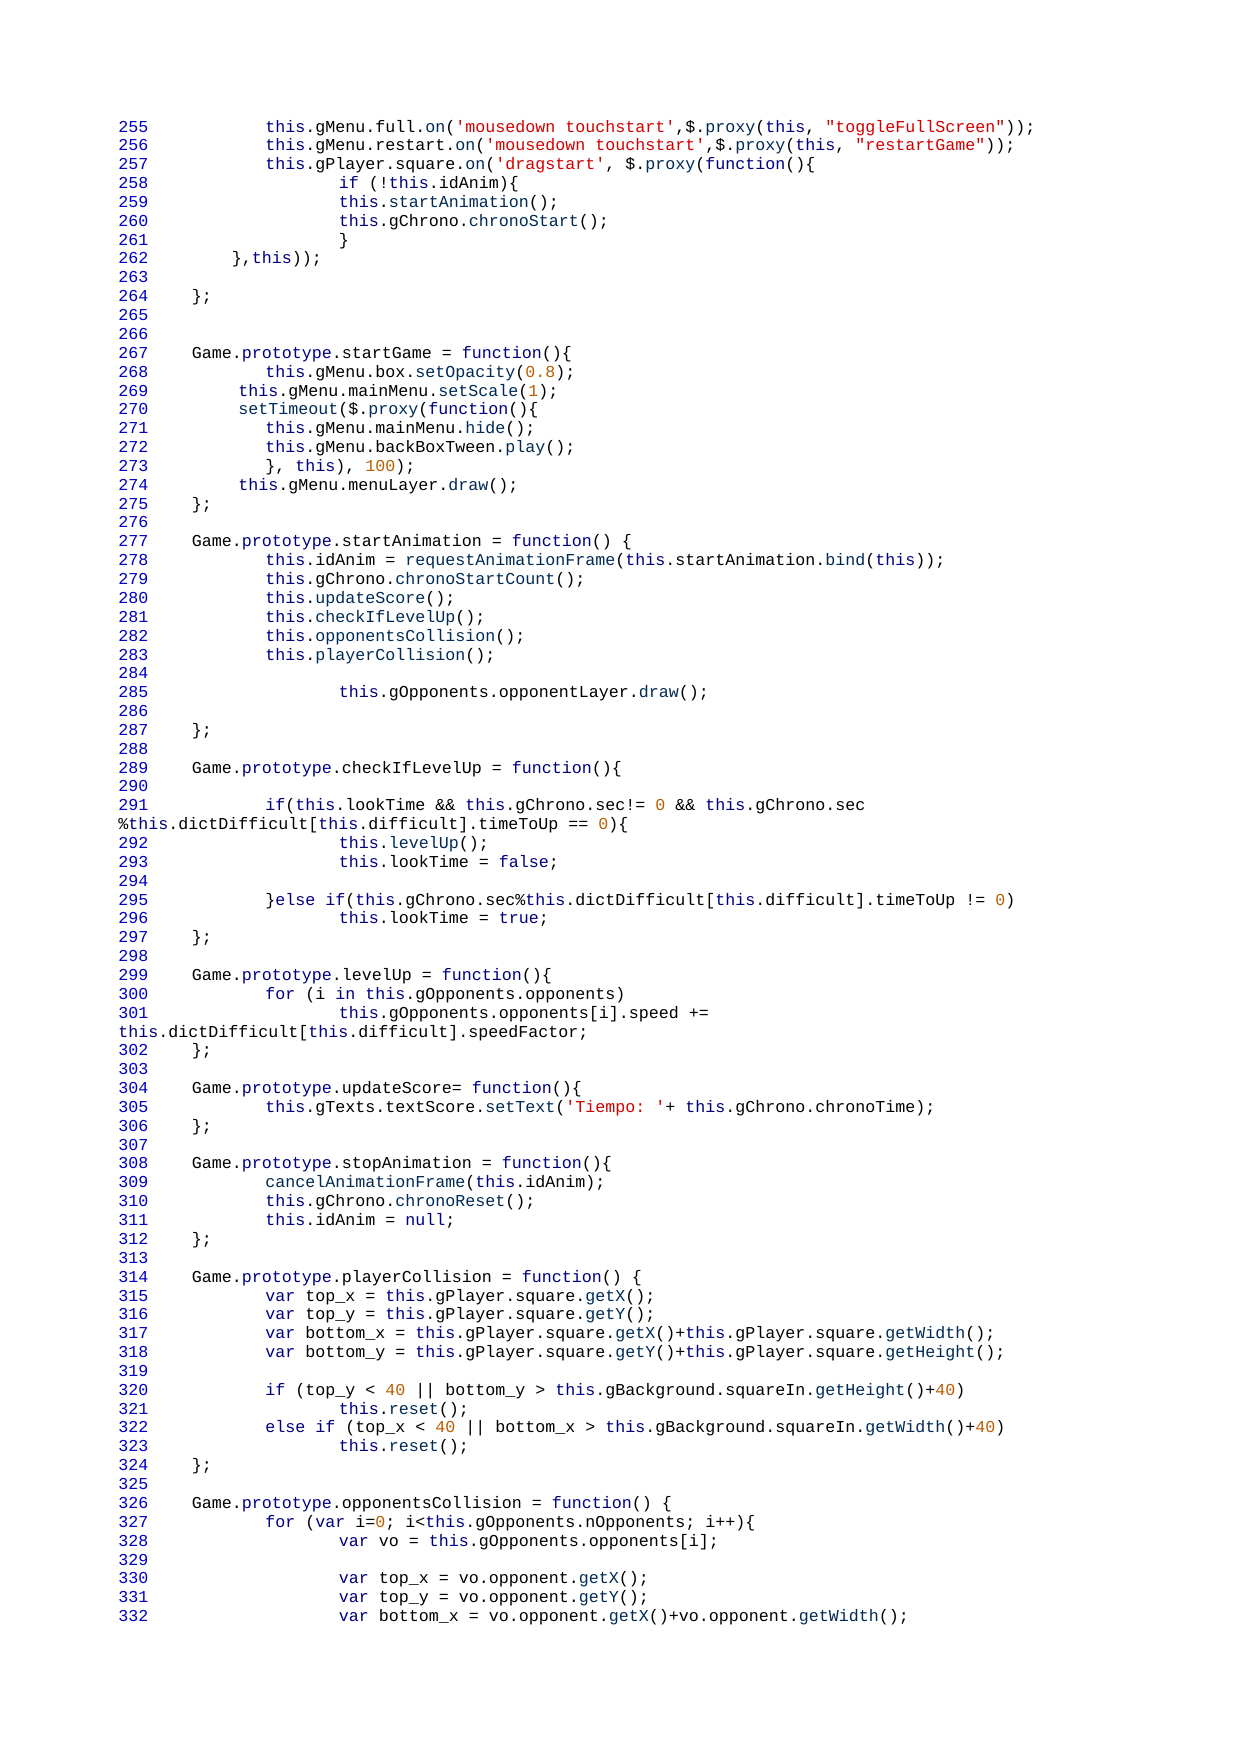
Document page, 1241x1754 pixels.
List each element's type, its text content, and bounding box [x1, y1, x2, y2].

text 305 this.gTexts.textScore.setText('Tiempo: '+ this.gChrono.chronoTime); [118, 1098, 1122, 1117]
text 320 if (top_y < 40 || bottom_y > this.gBackground.squareIn.getHeight()+40) [118, 1381, 1122, 1400]
text 316 var top_y = this.gPlayer.square.getY(); [118, 1306, 1122, 1325]
text 324 }; [118, 1457, 1122, 1476]
text 284 [118, 665, 1122, 684]
text 286 [118, 703, 1122, 721]
text 313 [118, 1249, 1122, 1268]
text 282 this.opponentsCollision(); [118, 627, 1122, 646]
text 294 [118, 872, 1122, 891]
text 322 else if (top_x < 40 || bottom_x > this.gBackground.squareIn.getWidth()+40) [118, 1419, 1122, 1438]
text 295 }else if(this.gChrono.sec%this.dictDifficult[this.difficult].timeToUp != 0) [118, 891, 1122, 910]
text 274 this.gMenu.menuLayer.draw(); [118, 476, 1122, 495]
text 311 this.idAnim = null; [118, 1212, 1122, 1231]
text 312 }; [118, 1231, 1122, 1249]
text 275 }; [118, 495, 1122, 514]
text 331 var top_y = vo.opponent.getY(); [118, 1589, 1122, 1608]
text 328 var vo = this.gOpponents.opponents[i]; [118, 1532, 1122, 1551]
text 256 this.gMenu.restart.on('mousedown touchstart',$.proxy(this, "restartGame")); [118, 137, 1122, 156]
text 277 Game.prototype.startAnimation = function() { [118, 533, 1122, 552]
text 268 this.gMenu.box.setOpacity(0.8); [118, 363, 1122, 382]
text 289 Game.prototype.checkIfLevelUp = function(){ [118, 759, 1122, 778]
text 318 var bottom_y = this.gPlayer.square.getY()+this.gPlayer.square.getHeight(); [118, 1344, 1122, 1362]
text 327 for (var i=0; i<this.gOpponents.nOpponents; i++){ [118, 1513, 1122, 1532]
text 293 this.lookTime = false; [118, 853, 1122, 872]
text 308 Game.prototype.stopAnimation = function(){ [118, 1155, 1122, 1174]
text 329 [118, 1551, 1122, 1570]
text 260 this.gChrono.chronoStart(); [118, 212, 1122, 231]
text 321 this.reset(); [118, 1400, 1122, 1419]
text 264 }; [118, 288, 1122, 307]
text 255 this.gMenu.full.on('mousedown touchstart',$.proxy(this, "toggleFullScreen")); [118, 118, 1122, 137]
text 301 this.gOpponents.opponents[i].speed += this.dictDifficult[this.difficult].speedFactor; [118, 1004, 1122, 1042]
text 299 Game.prototype.levelUp = function(){ [118, 967, 1122, 985]
text 326 Game.prototype.opponentsCollision = function() { [118, 1494, 1122, 1513]
text 298 [118, 948, 1122, 967]
text 323 this.reset(); [118, 1438, 1122, 1457]
text 266 [118, 326, 1122, 344]
text 307 [118, 1136, 1122, 1155]
text 276 [118, 514, 1122, 533]
text 273 }, this), 100); [118, 457, 1122, 476]
text 272 this.gMenu.backBoxTween.play(); [118, 439, 1122, 457]
text 279 this.gChrono.chronoStartCount(); [118, 571, 1122, 589]
text 306 }; [118, 1117, 1122, 1136]
text 258 if (!this.idAnim){ [118, 175, 1122, 193]
text 317 var bottom_x = this.gPlayer.square.getX()+this.gPlayer.square.getWidth(); [118, 1325, 1122, 1344]
text 314 Game.prototype.playerCollision = function() { [118, 1268, 1122, 1287]
text 291 if(this.lookTime && this.gChrono.sec!= 0 && this.gChrono.sec%this.dictDifficult[this.difficult].timeToUp == 0){ [118, 797, 1122, 834]
text 278 this.idAnim = requestAnimationFrame(this.startAnimation.bind(this)); [118, 552, 1122, 571]
text 302 }; [118, 1042, 1122, 1061]
text 296 this.lookTime = true; [118, 910, 1122, 929]
text 325 [118, 1476, 1122, 1494]
text 261 } [118, 231, 1122, 250]
text 287 }; [118, 721, 1122, 740]
text 288 [118, 740, 1122, 759]
text 283 this.playerCollision(); [118, 646, 1122, 665]
text 269 this.gMenu.mainMenu.setScale(1); [118, 382, 1122, 401]
text 285 this.gOpponents.opponentLayer.draw(); [118, 684, 1122, 703]
text 292 this.levelUp(); [118, 834, 1122, 853]
text 303 [118, 1061, 1122, 1080]
text 267 Game.prototype.startGame = function(){ [118, 344, 1122, 363]
text 309 cancelAnimationFrame(this.idAnim); [118, 1174, 1122, 1193]
text 315 var top_x = this.gPlayer.square.getX(); [118, 1287, 1122, 1306]
text 332 var bottom_x = vo.opponent.getX()+vo.opponent.getWidth(); [118, 1608, 1122, 1626]
text 280 this.updateScore(); [118, 589, 1122, 608]
text 300 for (i in this.gOpponents.opponents) [118, 985, 1122, 1004]
text 265 [118, 307, 1122, 326]
text 257 this.gPlayer.square.on('dragstart', $.proxy(function(){ [118, 156, 1122, 175]
text 304 Game.prototype.updateScore= function(){ [118, 1080, 1122, 1098]
text 297 }; [118, 929, 1122, 948]
text 270 setTimeout($.proxy(function(){ [118, 401, 1122, 420]
text 263 [118, 269, 1122, 288]
text 290 [118, 778, 1122, 797]
text 281 this.checkIfLevelUp(); [118, 608, 1122, 627]
text 310 this.gChrono.chronoReset(); [118, 1193, 1122, 1212]
text 319 [118, 1362, 1122, 1381]
text 262 },this)); [118, 250, 1122, 269]
text 330 var top_x = vo.opponent.getX(); [118, 1570, 1122, 1589]
text 259 this.startAnimation(); [118, 193, 1122, 212]
text 271 this.gMenu.mainMenu.hide(); [118, 420, 1122, 439]
